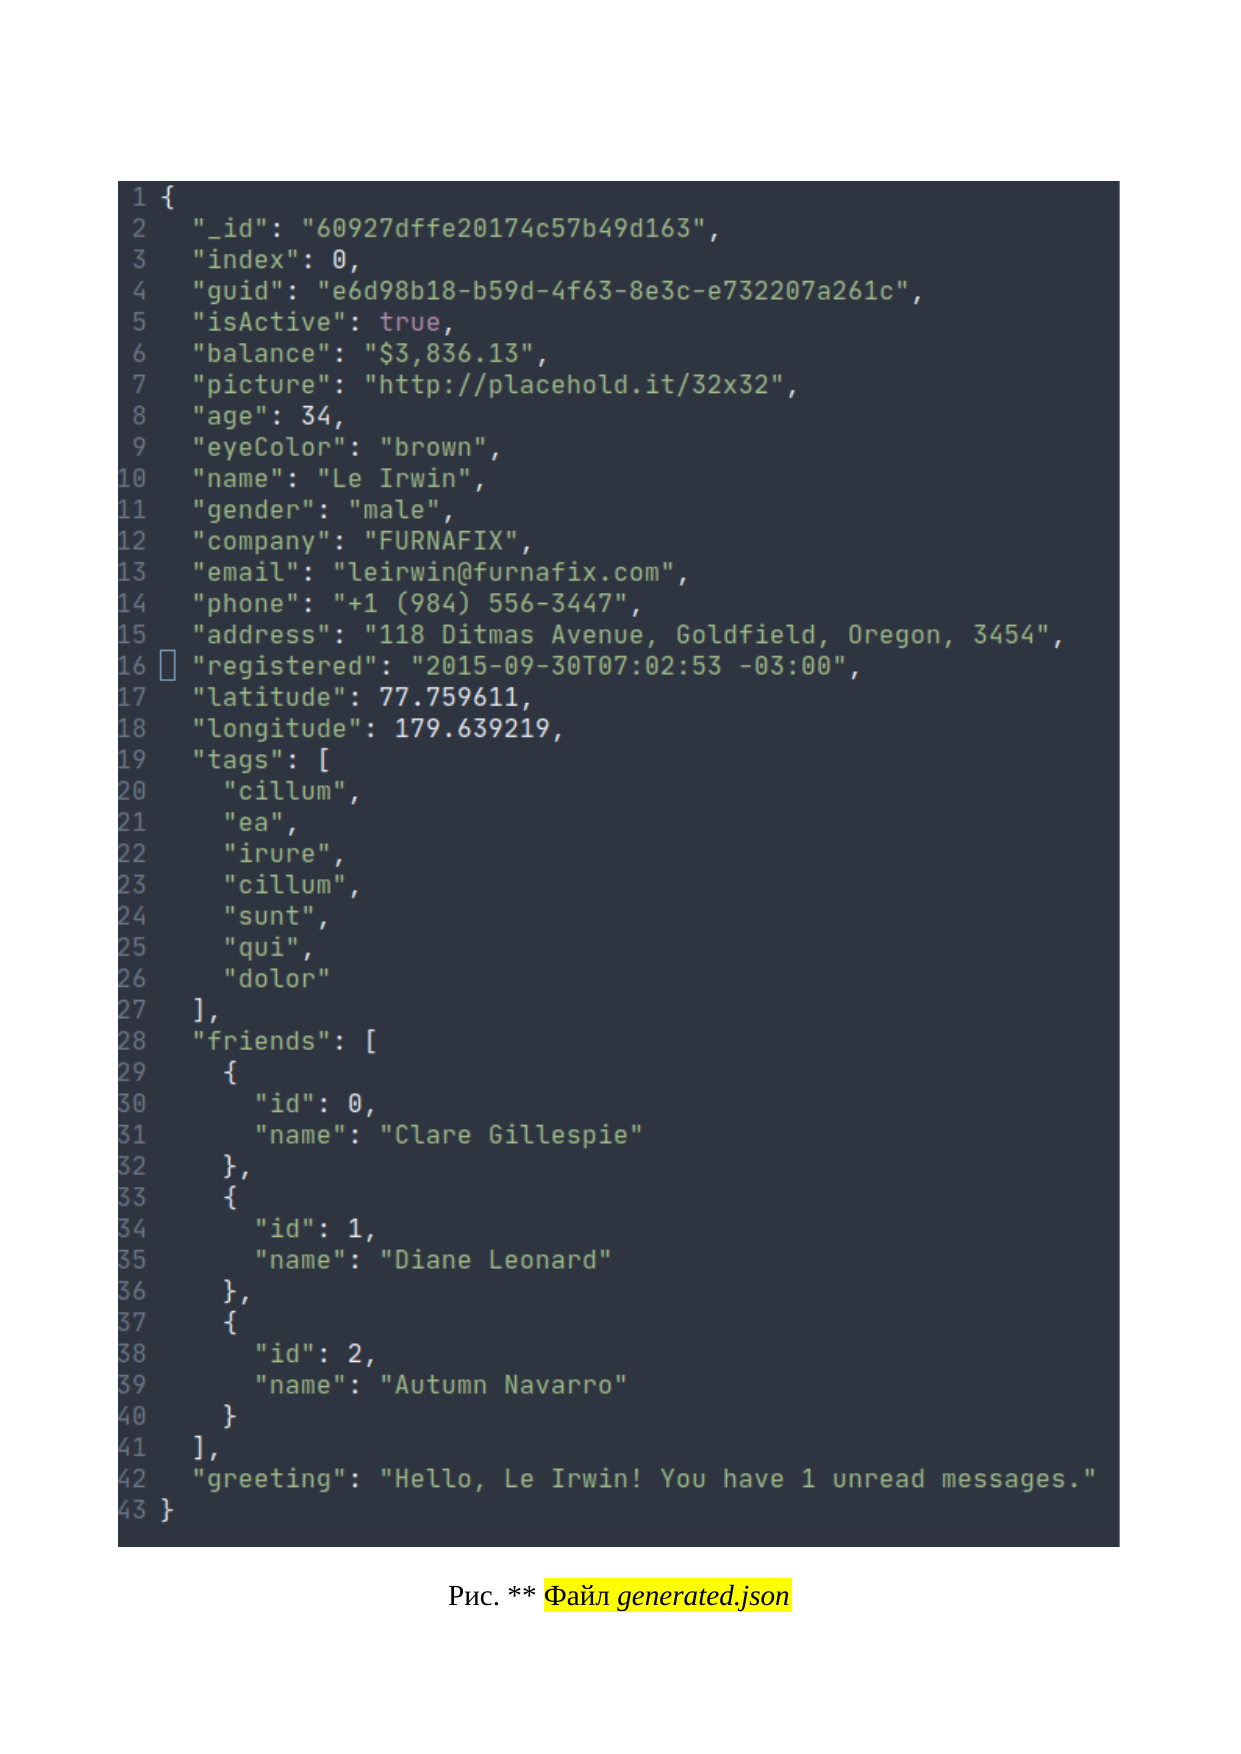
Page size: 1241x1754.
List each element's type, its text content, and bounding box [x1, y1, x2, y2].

text Рис. ** Файл generated.json [118, 1578, 1122, 1612]
picture [118, 181, 1120, 1547]
